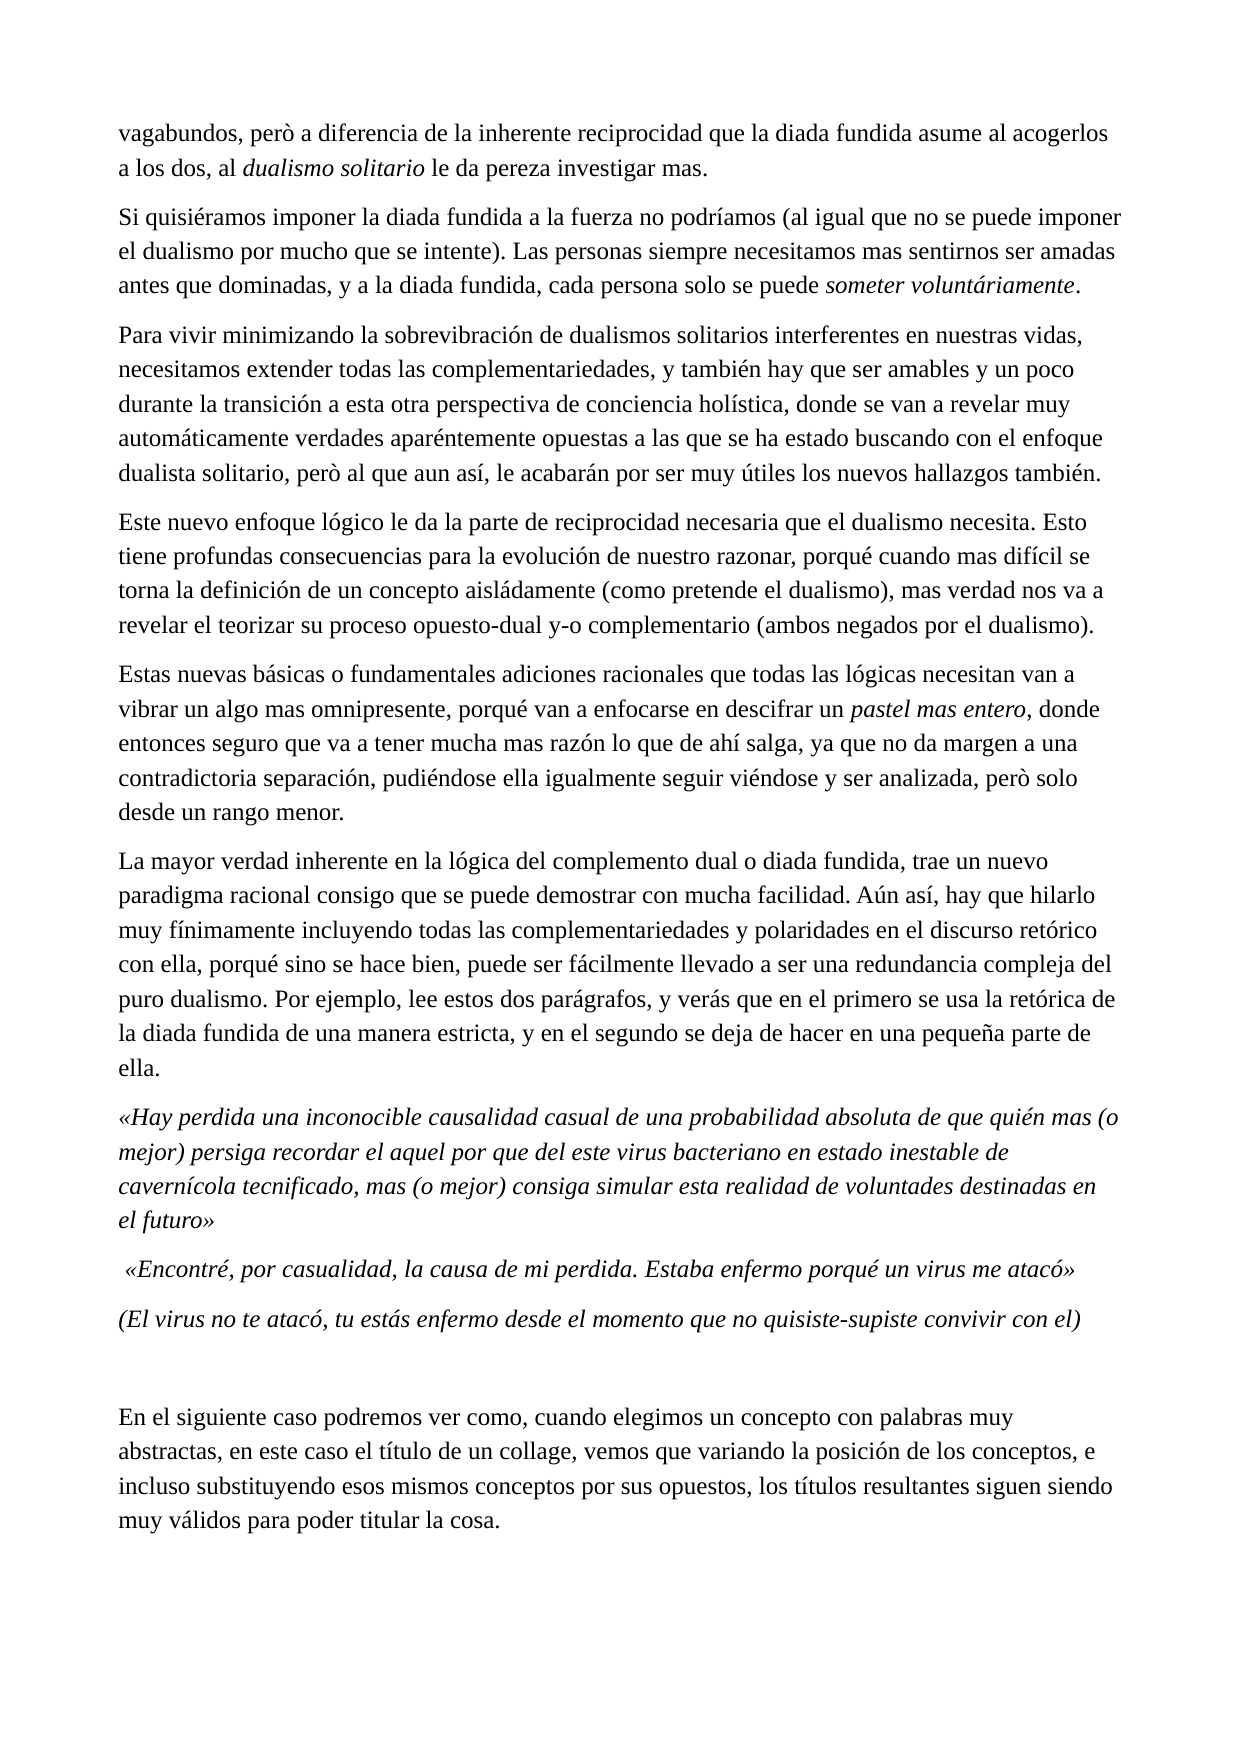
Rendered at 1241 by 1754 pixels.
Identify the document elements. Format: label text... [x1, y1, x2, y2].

text (El virus no te atacó, tu estás enfermo desde el momento que no quisiste-supiste convivir con el) [118, 1304, 1122, 1332]
text Este nuevo enfoque lógico le da la parte de reciprocidad necesaria que el dualismo necesita. Esto tiene profundas consecuencias para la evolución de nuestro razonar, porqué cuando mas difícil se torna la definición de un concepto aisládamente (como pretende el dualismo), mas verdad nos va a revelar el teorizar su proceso opuesto-dual y-o complementario (ambos negados por el dualismo). [118, 507, 1122, 639]
text Para vivir minimizando la sobrevibración de dualismos solitarios interferentes en nuestras vidas, necesitamos extender todas las complementariedades, y también hay que ser amables y un poco durante la transición a esta otra perspectiva de conciencia holística, donde se van a revelar muy automáticamente verdades aparéntemente opuestas a las que se ha estado buscando con el enfoque dualista solitario, però al que aun así, le acabarán por ser muy útiles los nuevos hallazgos también. [118, 320, 1122, 486]
text La mayor verdad inherente en la lógica del complemento dual o diada fundida, trae un nuevo paradigma racional consigo que se puede demostrar con mucha facilidad. Aún así, hay que hilarlo muy fínimamente incluyendo todas las complementariedades y polaridades en el discurso retórico con ella, porqué sino se hace bien, puede ser fácilmente llevado a ser una redundancia compleja del puro dualismo. Por ejemplo, lee estos dos parágrafos, y verás que en el primero se usa la retórica de la diada fundida de una manera estricta, y en el segundo se deja de hacer en una pequeña parte de ella. [118, 846, 1122, 1082]
text Si quisiéramos imponer la diada fundida a la fuerza no podríamos (al igual que no se puede imponer el dualismo por mucho que se intente). Las personas siempre necesitamos mas sentirnos ser amadas antes que dominadas, y a la diada fundida, cada persona solo se puede someter voluntáriamente. [118, 202, 1122, 299]
text vagabundos, però a diferencia de la inherente reciprocidad que la diada fundida asume al acogerlos a los dos, al dualismo solitario le da pereza investigar mas. [118, 118, 1122, 181]
text En el siguiente caso podremos ver como, cuando elegimos un concepto con palabras muy abstractas, en este caso el título de un collage, vemos que variando la posición de los conceptos, e incluso substituyendo esos mismos conceptos por sus opuestos, los títulos resultantes siguen siendo muy válidos para poder titular la cosa. [118, 1402, 1122, 1534]
text «Hay perdida una inconocible causalidad casual de una probabilidad absoluta de que quién mas (o mejor) persiga recordar el aquel por que del este virus bacteriano en estado inestable de cavernícola tecnificado, mas (o mejor) consiga simular esta realidad de voluntades destinadas en el futuro» [118, 1102, 1122, 1234]
text Estas nuevas básicas o fundamentales adiciones racionales que todas las lógicas necesitan van a vibrar un algo mas omnipresente, porqué van a enfocarse en descifrar un pastel mas entero, donde entonces seguro que va a tener mucha mas razón lo que de ahí salga, ya que no da margen a una contradictoria separación, pudiéndose ella igualmente seguir viéndose y ser analizada, però solo desde un rango menor. [118, 659, 1122, 826]
text «Encontré, por casualidad, la causa de mi perdida. Estaba enfermo porqué un virus me atacó» [118, 1254, 1122, 1283]
